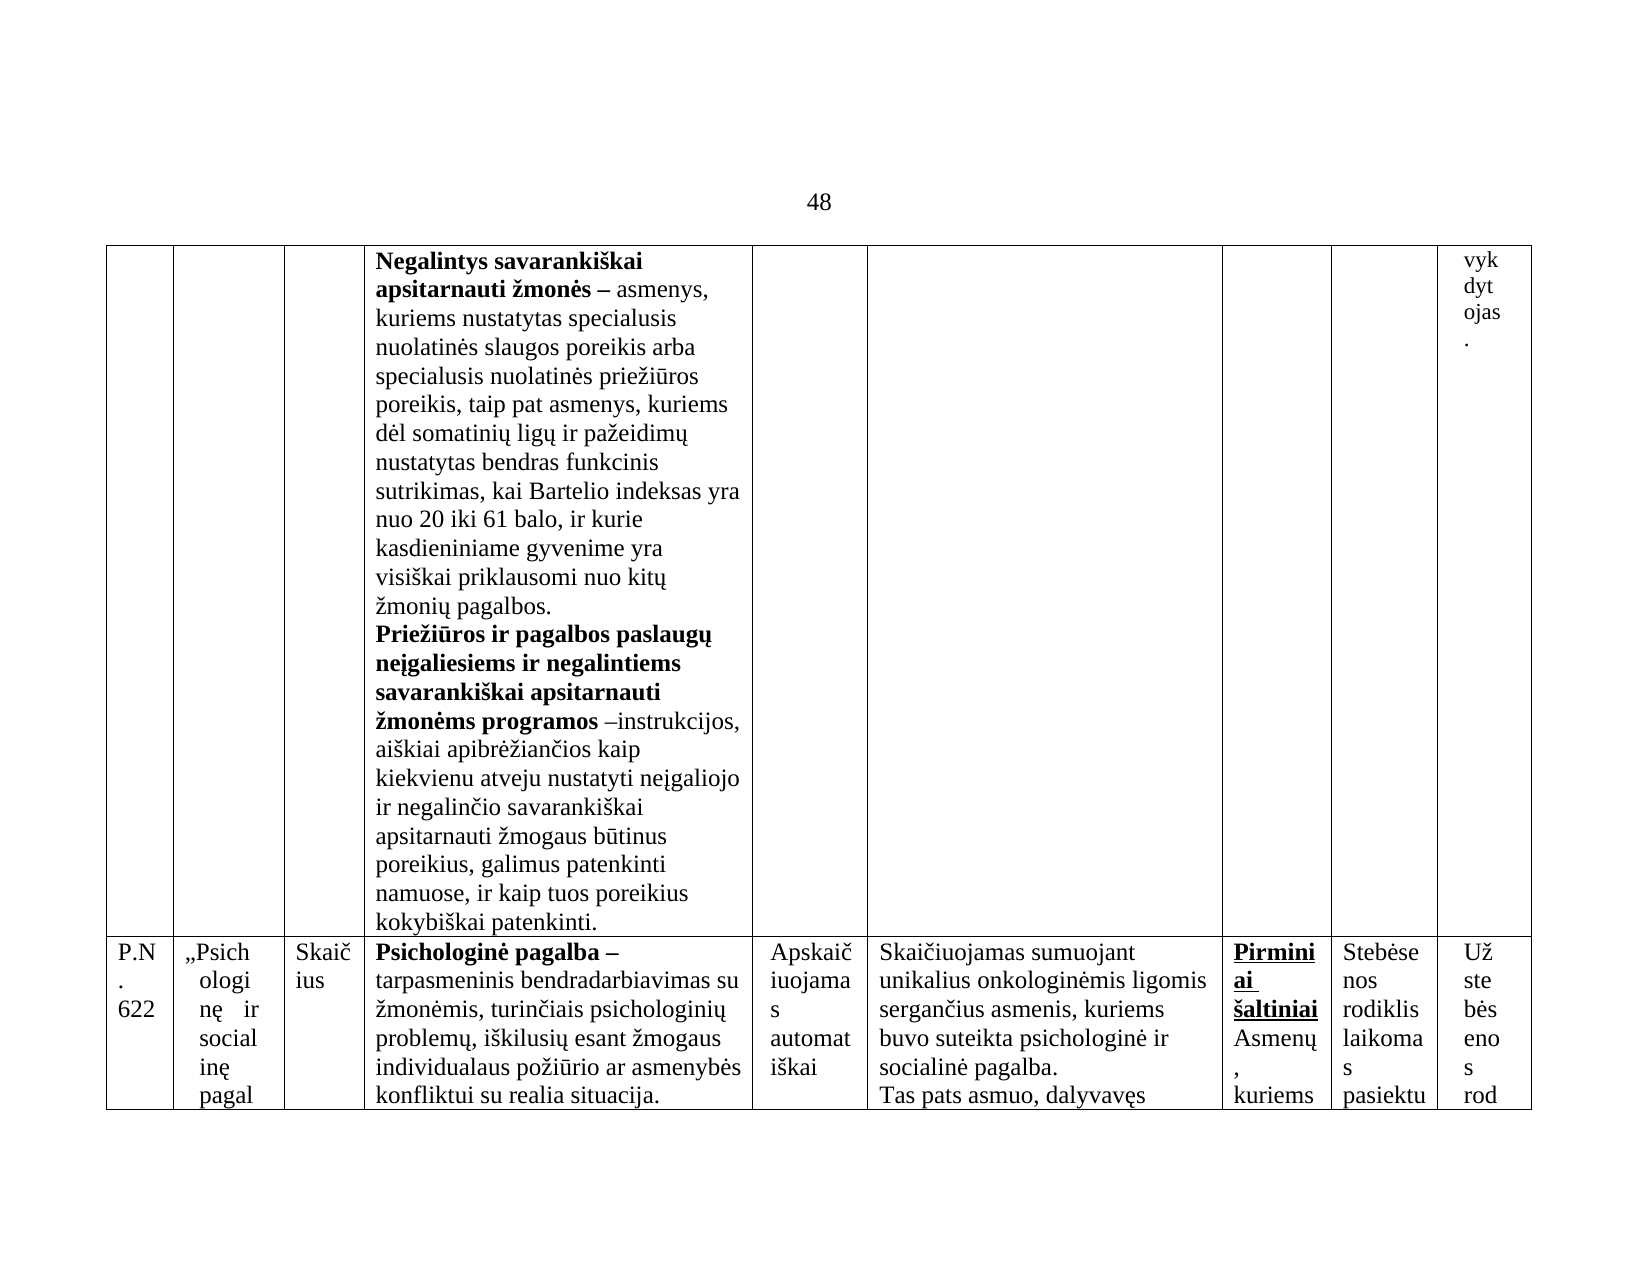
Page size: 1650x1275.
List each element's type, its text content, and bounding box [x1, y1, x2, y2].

table_cell Pirminiai šaltiniai Asmenų, kuriems [1223, 937, 1331, 1109]
table_cell [1332, 246, 1437, 936]
table_cell [868, 246, 1222, 936]
table_cell Už stebėsenos rod [1438, 937, 1531, 1109]
table_cell [753, 246, 867, 936]
table_cell Skaičius [285, 937, 364, 1109]
table_cell Negalintys savarankiškai apsitarnauti žmonės – asmenys, kuriems nustatytas specialusis nuolatinės slaugos poreikis arba specialusis nuolatinės priežiūros poreikis, taip pat asmenys, kuriems dėl somatinių ligų ir pažeidimų nustatytas bendras funkcinis sutrikimas, kai Bartelio indeksas yra nuo 20 iki 61 balo, ir kurie kasdieniniame gyvenime yra visiškai priklausomi nuo kitų žmonių pagalbos. Priežiūros ir pagalbos paslaugų neįgaliesiems ir negalintiems savarankiškai apsitarnauti žmonėms programos –instrukcijos, aiškiai apibrėžiančios kaip kiekvienu atveju nustatyti neįgaliojo ir negalinčio savarankiškai apsitarnauti žmogaus būtinus poreikius, galimus patenkinti namuose, ir kaip tuos poreikius kokybiškai patenkinti. [365, 246, 752, 936]
table_cell P.N. 622 [107, 937, 173, 1109]
table_cell Skaičiuojamas sumuojant unikalius onkologinėmis ligomis sergančius asmenis, kuriems buvo suteikta psichologinė ir socialinė pagalba. Tas pats asmuo, dalyvavęs [868, 937, 1222, 1109]
table_cell vykdytojas. [1438, 246, 1531, 936]
table_cell Apskaičiuojamas automatiškai [753, 937, 867, 1109]
table_cell Stebėsenos rodiklis laikomas pasiektu [1332, 937, 1437, 1109]
table_cell [107, 246, 173, 936]
table_cell [174, 246, 284, 936]
table_cell Psichologinė pagalba – tarpasmeninis bendradarbiavimas su žmonėmis, turinčiais psichologinių problemų, iškilusių esant žmogaus individualaus požiūrio ar asmenybės konfliktui su realia situacija. [365, 937, 752, 1109]
table_cell „Psichologinę ir socialinę pagal [174, 937, 284, 1109]
table_cell [285, 246, 364, 936]
table_cell [1223, 246, 1331, 936]
